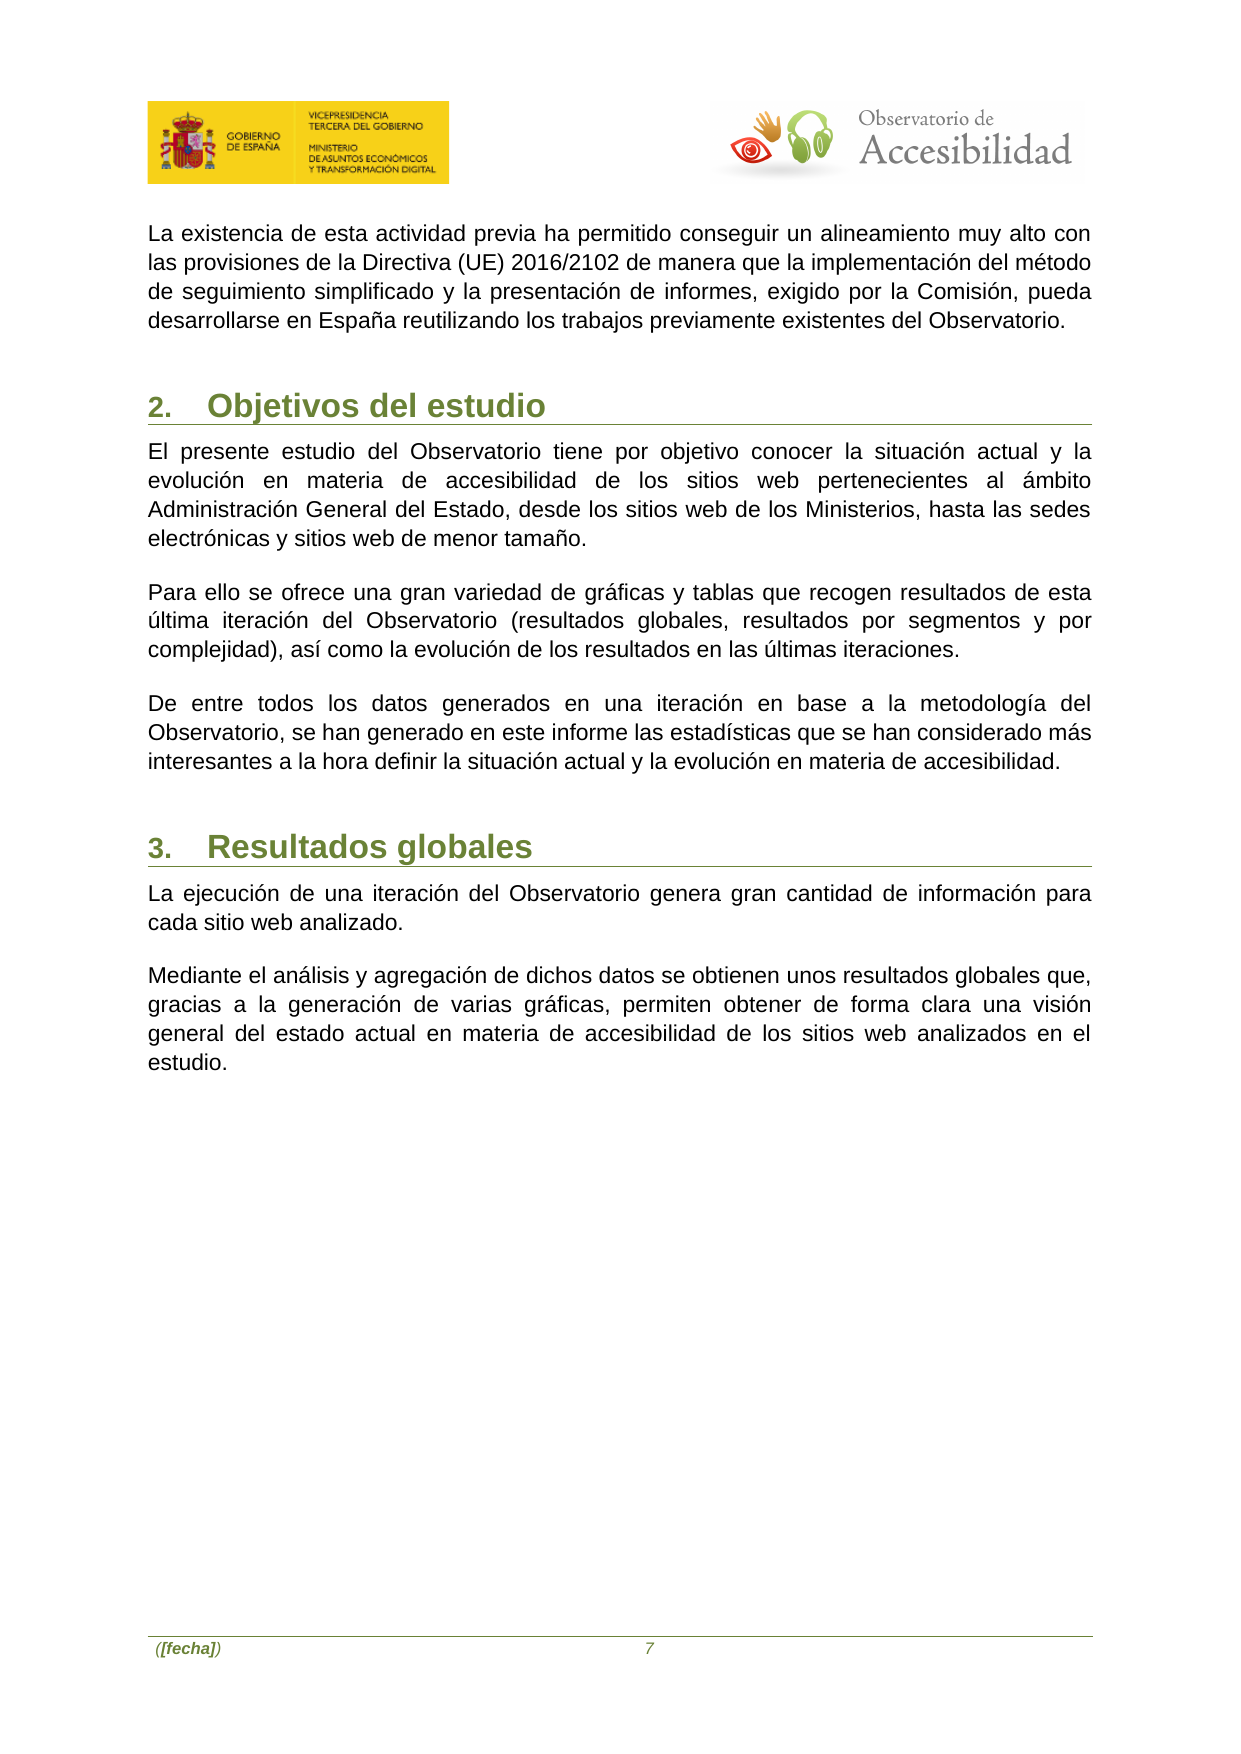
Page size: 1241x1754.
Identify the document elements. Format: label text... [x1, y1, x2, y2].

text De entre todos los datos generados en una iteración en base a la metodología del Observatorio, se han generado en este informe las estadísticas que se han considerado más interesantes a la hora definir la situación actual y la evolución en materia de accesibilidad. [148, 690, 1092, 775]
subtitle Resultados globales [148, 827, 1092, 866]
subtitle Objetivos del estudio [148, 386, 1092, 424]
picture [710, 101, 1086, 184]
text La existencia de esta actividad previa ha permitido conseguir un alineamiento muy alto con las provisiones de la Directiva (UE) 2016/2102 de manera que la implementación del método de seguimiento simplificado y la presentación de informes, exigido por la Comisión, pueda desarrollarse en España reutilizando los trabajos previamente existentes del Observatorio. [148, 220, 1092, 333]
picture [147, 101, 450, 184]
text Mediante el análisis y agregación de dichos datos se obtienen unos resultados globales que, gracias a la generación de varias gráficas, permiten obtener de forma clara una visión general del estado actual en materia de accesibilidad de los sitios web analizados en el estudio. [148, 962, 1092, 1076]
text Para ello se ofrece una gran variedad de gráficas y tablas que recogen resultados de esta última iteración del Observatorio (resultados globales, resultados por segmentos y por complejidad), así como la evolución de los resultados en las últimas iteraciones. [148, 578, 1092, 663]
text El presente estudio del Observatorio tiene por objetivo conocer la situación actual y la evolución en materia de accesibilidad de los sitios web pertenecientes al ámbito Administración General del Estado, desde los sitios web de los Ministerios, hasta las sedes electrónicas y sitios web de menor tamaño. [148, 438, 1092, 551]
text La ejecución de una iteración del Observatorio genera gran cantidad de información para cada sitio web analizado. [148, 879, 1092, 935]
